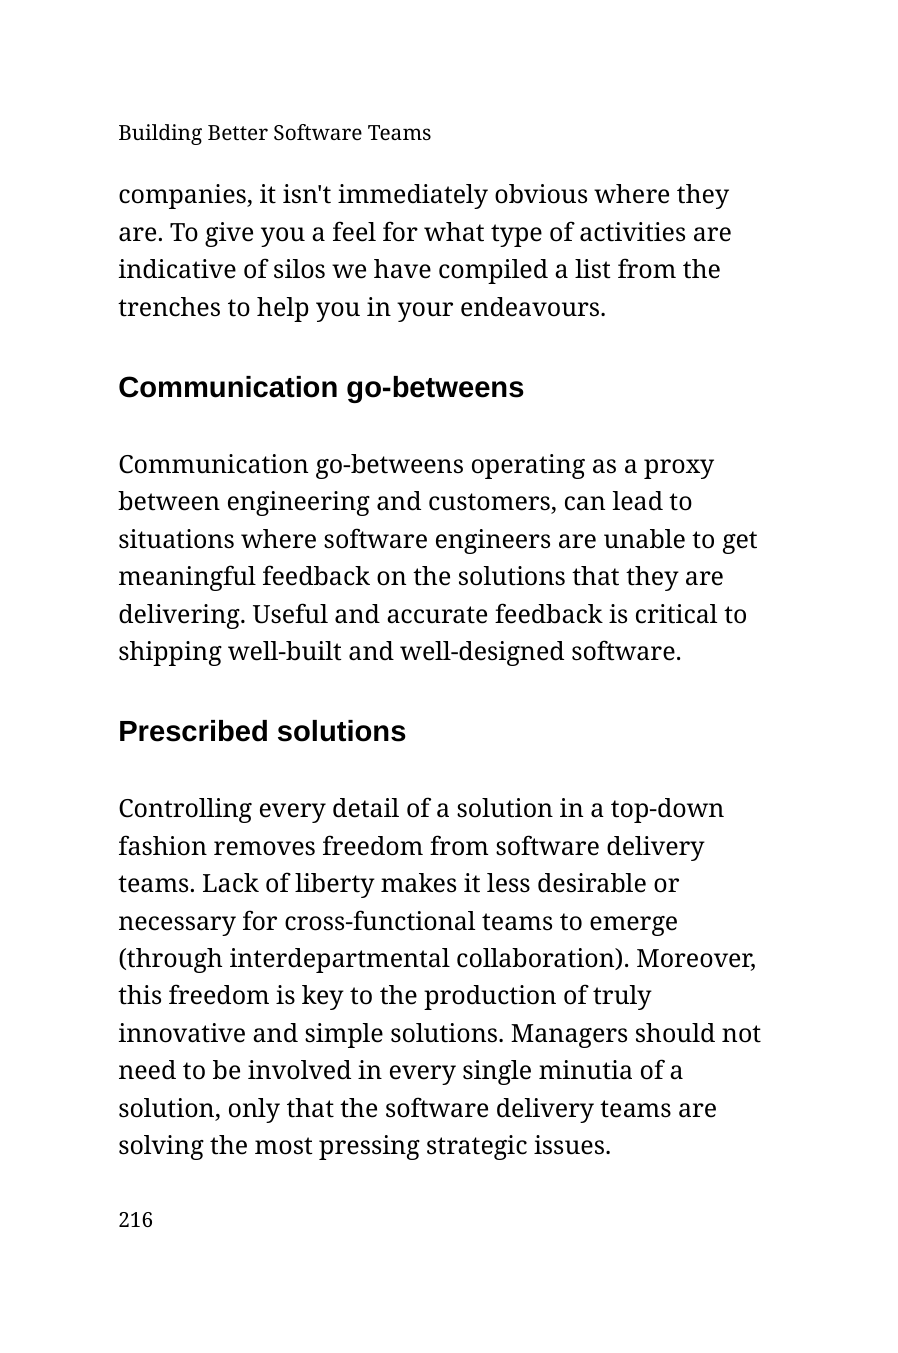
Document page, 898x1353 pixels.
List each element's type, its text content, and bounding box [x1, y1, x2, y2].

subtitle Prescribed solutions [118, 714, 779, 748]
text Communication go-betweens operating as a proxy between engineering and customers, can lead to situations where software engineers are unable to get meaningful feedback on the solutions that they are delivering. Useful and accurate feedback is critical to shipping well-built and well-designed software. [118, 447, 779, 668]
subtitle Communication go-betweens [118, 370, 779, 403]
text Controlling every detail of a solution in a top-down fashion removes freedom from software delivery teams. Lack of liberty makes it less desirable or necessary for cross-functional teams to emerge (through interdepartmental collaboration). Moreover, this freedom is key to the production of truly innovative and simple solutions. Managers should not need to be involved in every single minutia of a solution, only that the software delivery teams are solving the most pressing strategic issues. [118, 791, 779, 1162]
text companies, it isn't immediately obvious where they are. To give you a feel for what type of activities are indicative of silos we have compiled a list from the trenches to help you in your endeavours. [118, 177, 779, 323]
